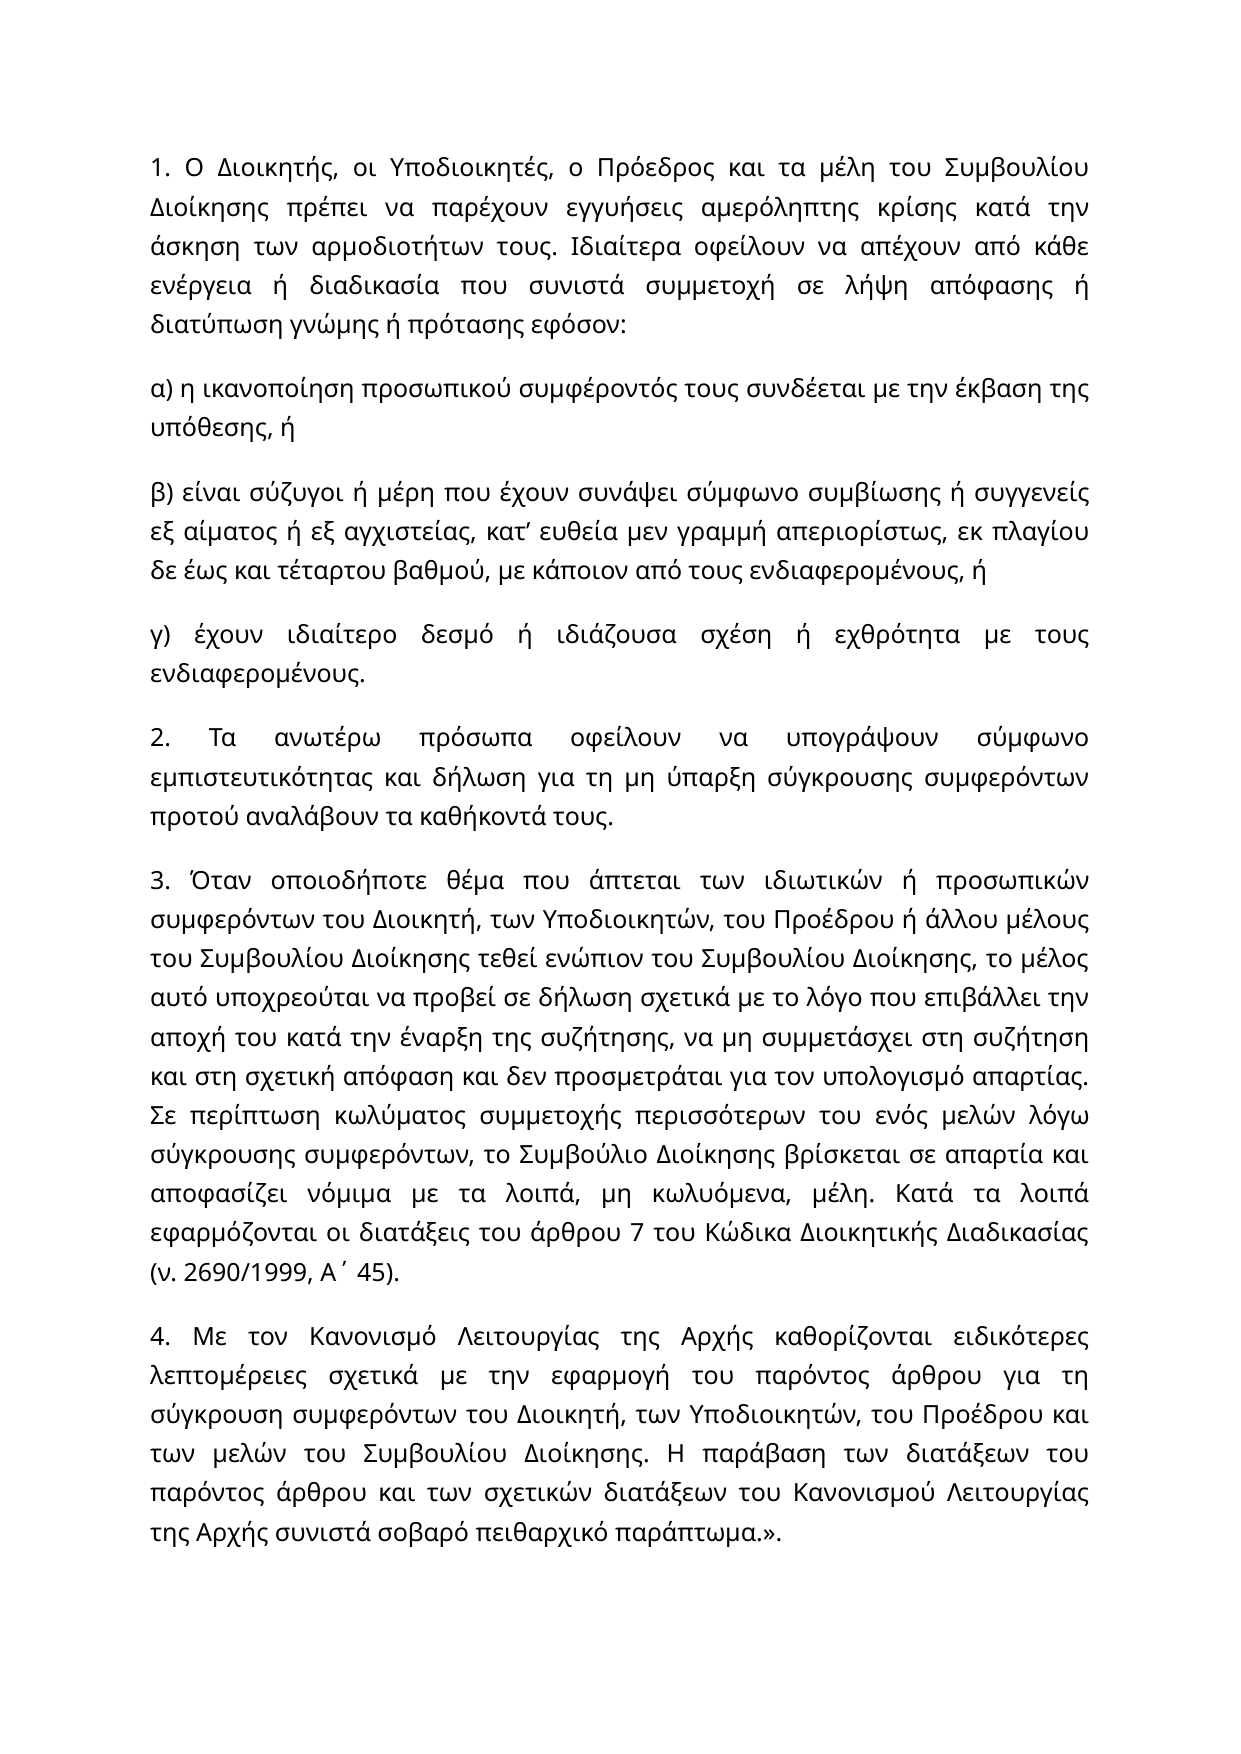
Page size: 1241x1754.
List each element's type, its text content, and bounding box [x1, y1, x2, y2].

text 4. Με τον Κανονισμό Λειτουργίας της Αρχής καθορίζονται ειδικότερες λεπτομέρειες σχετικά με την εφαρμογή του παρόντος άρθρου για τη σύγκρουση συμφερόντων του Διοικητή, των Υποδιοικητών, του Προέδρου και των μελών του Συμβουλίου Διοίκησης. Η παράβαση των διατάξεων του παρόντος άρθρου και των σχετικών διατάξεων του Κανονισμού Λειτουργίας της Αρχής συνιστά σοβαρό πειθαρχικό παράπτωμα.». [150, 1318, 1090, 1548]
text γ) έχουν ιδιαίτερο δεσμό ή ιδιάζουσα σχέση ή εχθρότητα με τους ενδιαφερομένους. [150, 617, 1090, 690]
text β) είναι σύζυγοι ή μέρη που έχουν συνάψει σύμφωνο συμβίωσης ή συγγενείς εξ αίματος ή εξ αγχιστείας, κατ’ ευθεία μεν γραμμή απεριορίστως, εκ πλαγίου δε έως και τέταρτου βαθμού, με κάποιον από τους ενδιαφερομένους, ή [150, 474, 1090, 587]
text 3. Όταν οποιοδήποτε θέμα που άπτεται των ιδιωτικών ή προσωπικών συμφερόντων του Διοικητή, των Υποδιοικητών, του Προέδρου ή άλλου μέλους του Συμβουλίου Διοίκησης τεθεί ενώπιον του Συμβουλίου Διοίκησης, το μέλος αυτό υποχρεούται να προβεί σε δήλωση σχετικά με το λόγο που επιβάλλει την αποχή του κατά την έναρξη της συζήτησης, να μη συμμετάσχει στη συζήτηση και στη σχετική απόφαση και δεν προσμετράται για τον υπολογισμό απαρτίας. Σε περίπτωση κωλύματος συμμετοχής περισσότερων του ενός μελών λόγω σύγκρουσης συμφερόντων, το Συμβούλιο Διοίκησης βρίσκεται σε απαρτία και αποφασίζει νόμιμα με τα λοιπά, μη κωλυόμενα, μέλη. Κατά τα λοιπά εφαρμόζονται οι διατάξεις του άρθρου 7 του Κώδικα Διοικητικής Διαδικασίας (ν. 2690/1999, Α΄ 45). [150, 862, 1090, 1288]
text 1. Ο Διοικητής, οι Υποδιοικητές, ο Πρόεδρος και τα μέλη του Συμβουλίου Διοίκησης πρέπει να παρέχουν εγγυήσεις αμερόληπτης κρίσης κατά την άσκηση των αρμοδιοτήτων τους. Ιδιαίτερα οφείλουν να απέχουν από κάθε ενέργεια ή διαδικασία που συνιστά συμμετοχή σε λήψη απόφασης ή διατύπωση γνώμης ή πρότασης εφόσον: [150, 150, 1090, 341]
text 2. Τα ανωτέρω πρόσωπα οφείλουν να υπογράψουν σύμφωνο εμπιστευτικότητας και δήλωση για τη μη ύπαρξη σύγκρουσης συμφερόντων προτού αναλάβουν τα καθήκοντά τους. [150, 720, 1090, 832]
text α) η ικανοποίηση προσωπικού συμφέροντός τους συνδέεται με την έκβαση της υπόθεσης, ή [150, 371, 1090, 444]
